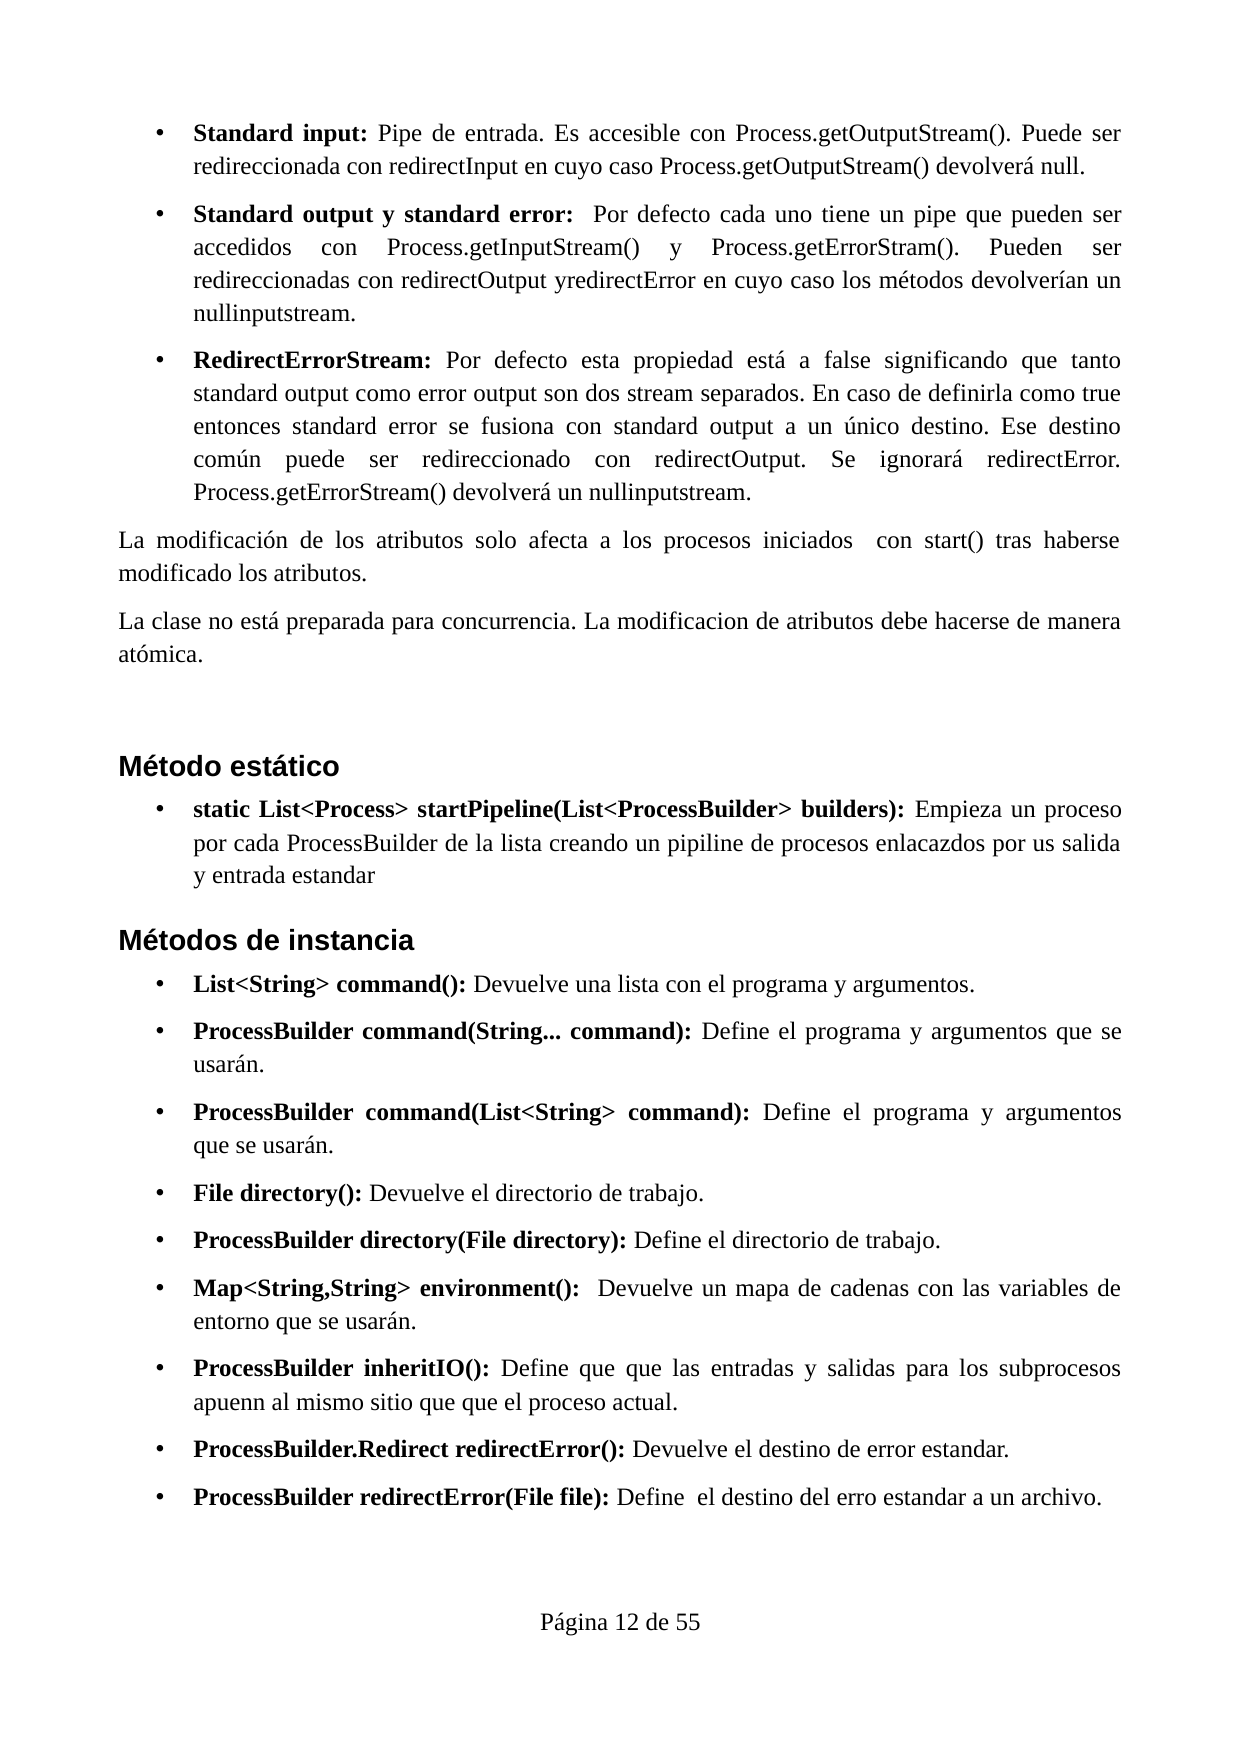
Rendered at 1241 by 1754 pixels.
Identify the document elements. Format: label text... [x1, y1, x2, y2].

list ProcessBuilder command(List<String> command): Define el programa y argumentos que se usarán. [156, 1097, 1122, 1159]
list static List<Process> startPipeline(List<ProcessBuilder> builders): Empieza un proceso por cada ProcessBuilder de la lista creando un pipiline de procesos enlacazdos por us salida y entrada estandar [156, 794, 1122, 889]
list File directory(): Devuelve el directorio de trabajo. [156, 1178, 1122, 1206]
list ProcessBuilder command(String... command): Define el programa y argumentos que se usarán. [156, 1016, 1122, 1078]
list ProcessBuilder redirectError(File file): Define el destino del erro estandar a un archivo. [156, 1482, 1122, 1511]
list ProcessBuilder directory(File directory): Define el directorio de trabajo. [156, 1225, 1122, 1254]
text La clase no está preparada para concurrencia. La modificacion de atributos debe hacerse de manera atómica. [118, 606, 1122, 667]
list Map<String,String> environment(): Devuelve un mapa de cadenas con las variables de entorno que se usarán. [156, 1273, 1122, 1335]
subtitle Métodos de instancia [118, 923, 1122, 956]
list RedirectErrorStream: Por defecto esta propiedad está a false significando que tanto standard output como error output son dos stream separados. En caso de definirla como true entonces standard error se fusiona con standard output a un único destino. Ese destino común puede ser redireccionado con redirectOutput. Se ignorará redirectError. Process.getErrorStream() devolverá un nullinputstream. [156, 345, 1122, 506]
list Standard input: Pipe de entrada. Es accesible con Process.getOutputStream(). Puede ser redireccionada con redirectInput en cuyo caso Process.getOutputStream() devolverá null. [156, 118, 1122, 180]
list List<String> command(): Devuelve una lista con el programa y argumentos. [156, 969, 1122, 998]
text La modificación de los atributos solo afecta a los procesos iniciados con start() tras haberse modificado los atributos. [118, 525, 1122, 587]
subtitle Método estático [118, 748, 1122, 782]
list ProcessBuilder.Redirect redirectError(): Devuelve el destino de error estandar. [156, 1434, 1122, 1463]
list Standard output y standard error: Por defecto cada uno tiene un pipe que pueden ser accedidos con Process.getInputStream() y Process.getErrorStram(). Pueden ser redireccionadas con redirectOutput yredirectError en cuyo caso los métodos devolverían un nullinputstream. [156, 199, 1122, 327]
list ProcessBuilder inheritIO(): Define que que las entradas y salidas para los subprocesos apuenn al mismo sitio que que el proceso actual. [156, 1353, 1122, 1415]
